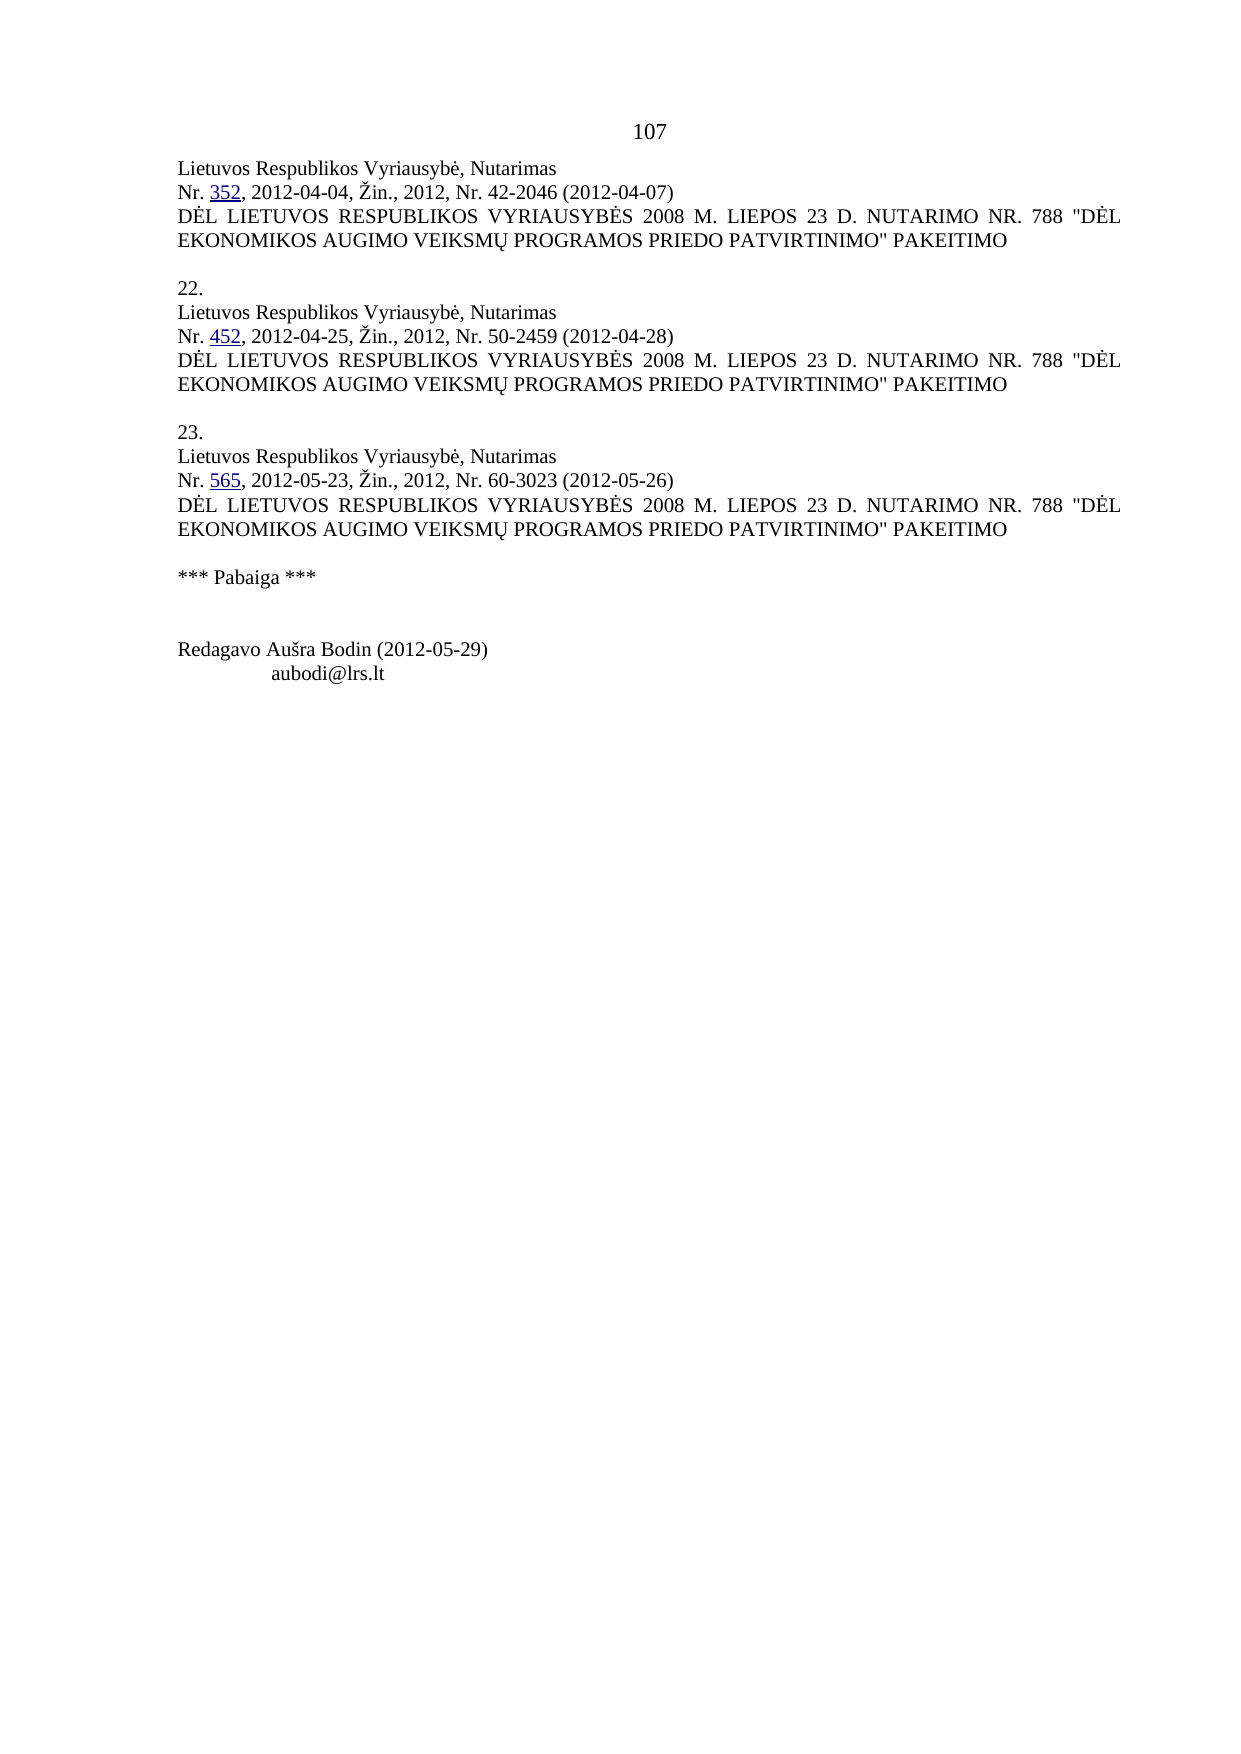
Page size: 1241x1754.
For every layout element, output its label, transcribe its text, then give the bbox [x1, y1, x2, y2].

text Nr. 452, 2012-04-25, Žin., 2012, Nr. 50-2459 (2012-04-28) [177, 324, 1122, 348]
text 23. [177, 420, 1122, 444]
text DĖL LIETUVOS RESPUBLIKOS VYRIAUSYBĖS 2008 M. LIEPOS 23 D. NUTARIMO NR. 788 "DĖL EKONOMIKOS AUGIMO VEIKSMŲ PROGRAMOS PRIEDO PATVIRTINIMO" PAKEITIMO [177, 204, 1122, 252]
text Lietuvos Respublikos Vyriausybė, Nutarimas [177, 444, 1122, 468]
text Nr. 565, 2012-05-23, Žin., 2012, Nr. 60-3023 (2012-05-26) [177, 468, 1122, 492]
text *** Pabaiga *** [177, 565, 1122, 589]
text aubodi@lrs.lt [177, 661, 1122, 685]
text DĖL LIETUVOS RESPUBLIKOS VYRIAUSYBĖS 2008 M. LIEPOS 23 D. NUTARIMO NR. 788 "DĖL EKONOMIKOS AUGIMO VEIKSMŲ PROGRAMOS PRIEDO PATVIRTINIMO" PAKEITIMO [177, 492, 1122, 541]
text Nr. 352, 2012-04-04, Žin., 2012, Nr. 42-2046 (2012-04-07) [177, 180, 1122, 204]
text Lietuvos Respublikos Vyriausybė, Nutarimas [177, 300, 1122, 324]
text Redagavo Aušra Bodin (2012-05-29) [177, 637, 1122, 661]
text 22. [177, 276, 1122, 300]
text DĖL LIETUVOS RESPUBLIKOS VYRIAUSYBĖS 2008 M. LIEPOS 23 D. NUTARIMO NR. 788 "DĖL EKONOMIKOS AUGIMO VEIKSMŲ PROGRAMOS PRIEDO PATVIRTINIMO" PAKEITIMO [177, 348, 1122, 396]
text Lietuvos Respublikos Vyriausybė, Nutarimas [177, 156, 1122, 180]
